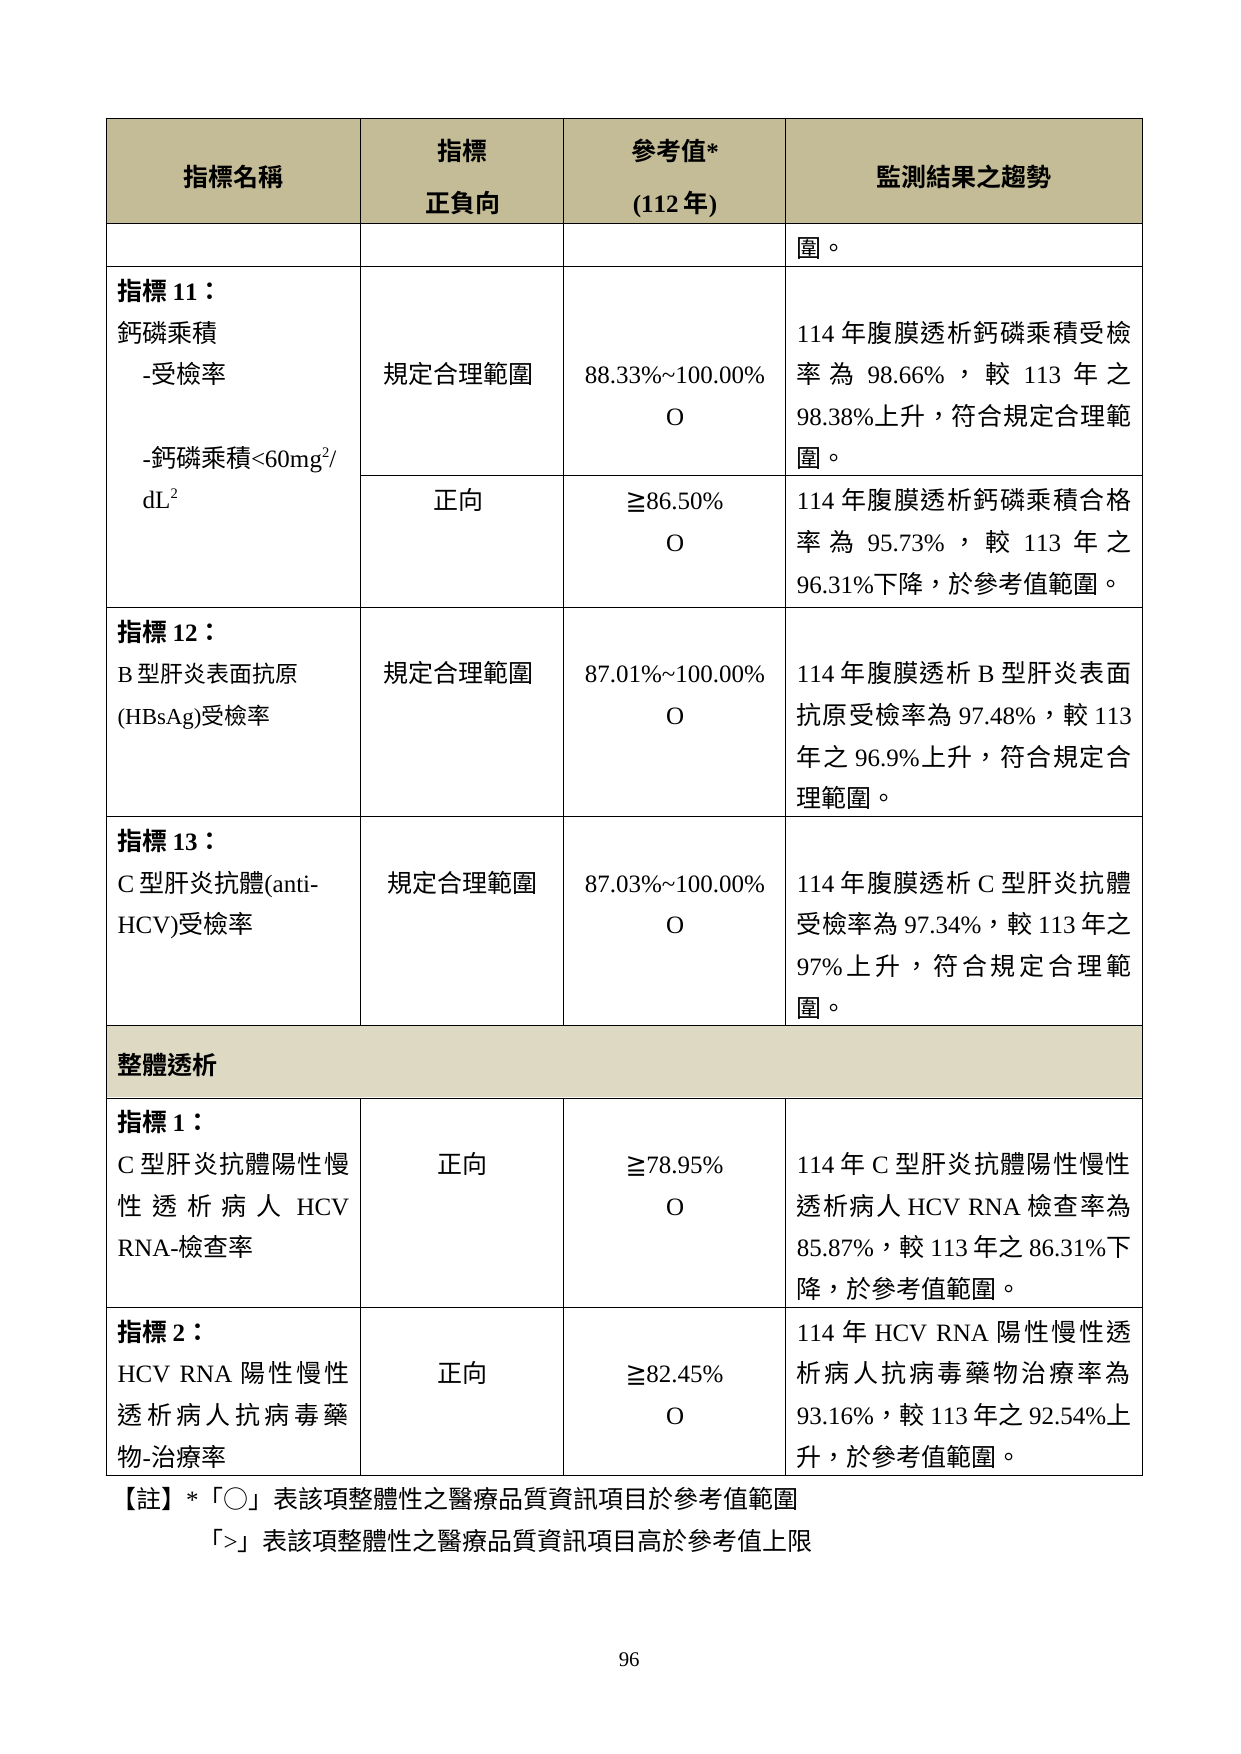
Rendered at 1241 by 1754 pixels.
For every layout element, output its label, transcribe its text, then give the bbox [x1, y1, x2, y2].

table_cell 114年C型肝炎抗體陽性慢性透析病人HCV RNA檢查率為85.87%，較113年之86.31%下降，於參考值範圍。 [786, 1099, 1142, 1307]
table_cell ≧86.50% O [564, 476, 785, 607]
table_cell 87.03%~100.00% O [564, 817, 785, 1025]
table_header 指標名稱 [107, 119, 360, 223]
table_cell [361, 224, 563, 266]
table_header 參考值* (112年) [564, 119, 785, 223]
table_cell [107, 224, 360, 266]
table_cell 規定合理範圍 [361, 608, 563, 816]
table_cell 正向 [361, 1308, 563, 1474]
table_cell 整體透析 [107, 1026, 1142, 1097]
table_cell 114年腹膜透析鈣磷乘積合格率為95.73%，較113年之96.31%下降，於參考值範圍。 [786, 476, 1142, 607]
table_cell 規定合理範圍 [361, 267, 563, 475]
table_cell [564, 224, 785, 266]
table_cell 指標13： C型肝炎抗體(anti-HCV)受檢率 [107, 817, 360, 1025]
table_cell 指標11： 鈣磷乘積 -受檢率 -鈣磷乘積<60mg2/dL2 [107, 267, 360, 607]
table_cell 114年腹膜透析C型肝炎抗體受檢率為97.34%，較113年之97%上升，符合規定合理範圍。 [786, 817, 1142, 1025]
table_cell 規定合理範圍 [361, 817, 563, 1025]
table_cell 指標1： C型肝炎抗體陽性慢性透析病人HCV RNA-檢查率 [107, 1099, 360, 1307]
table_cell 正向 [361, 1099, 563, 1307]
table_cell ≧82.45% O [564, 1308, 785, 1474]
table_cell 88.33%~100.00% O [564, 267, 785, 475]
table_cell 114年腹膜透析B型肝炎表面抗原受檢率為97.48%，較113年之96.9%上升，符合規定合理範圍。 [786, 608, 1142, 816]
table_header 監測結果之趨勢 [786, 119, 1142, 223]
text 【註】*「○」表該項整體性之醫療品質資訊項目於參考值範圍 [111, 1476, 1122, 1517]
table_cell 圍。 [786, 224, 1142, 266]
table_header 指標 正負向 [361, 119, 563, 223]
text 「>」表該項整體性之醫療品質資訊項目高於參考值上限 [198, 1517, 1122, 1559]
table_cell ≧78.95% O [564, 1099, 785, 1307]
table_cell 指標12： B型肝炎表面抗原 (HBsAg)受檢率 [107, 608, 360, 816]
table_cell 87.01%~100.00% O [564, 608, 785, 816]
table_cell 114年腹膜透析鈣磷乘積受檢率為98.66%，較113年之98.38%上升，符合規定合理範圍。 [786, 267, 1142, 475]
table_cell 114年HCV RNA陽性慢性透析病人抗病毒藥物治療率為93.16%，較113年之92.54%上升，於參考值範圍。 [786, 1308, 1142, 1474]
table_cell 正向 [361, 476, 563, 607]
table_cell 指標2： HCV RNA陽性慢性透析病人抗病毒藥物-治療率 [107, 1308, 360, 1474]
